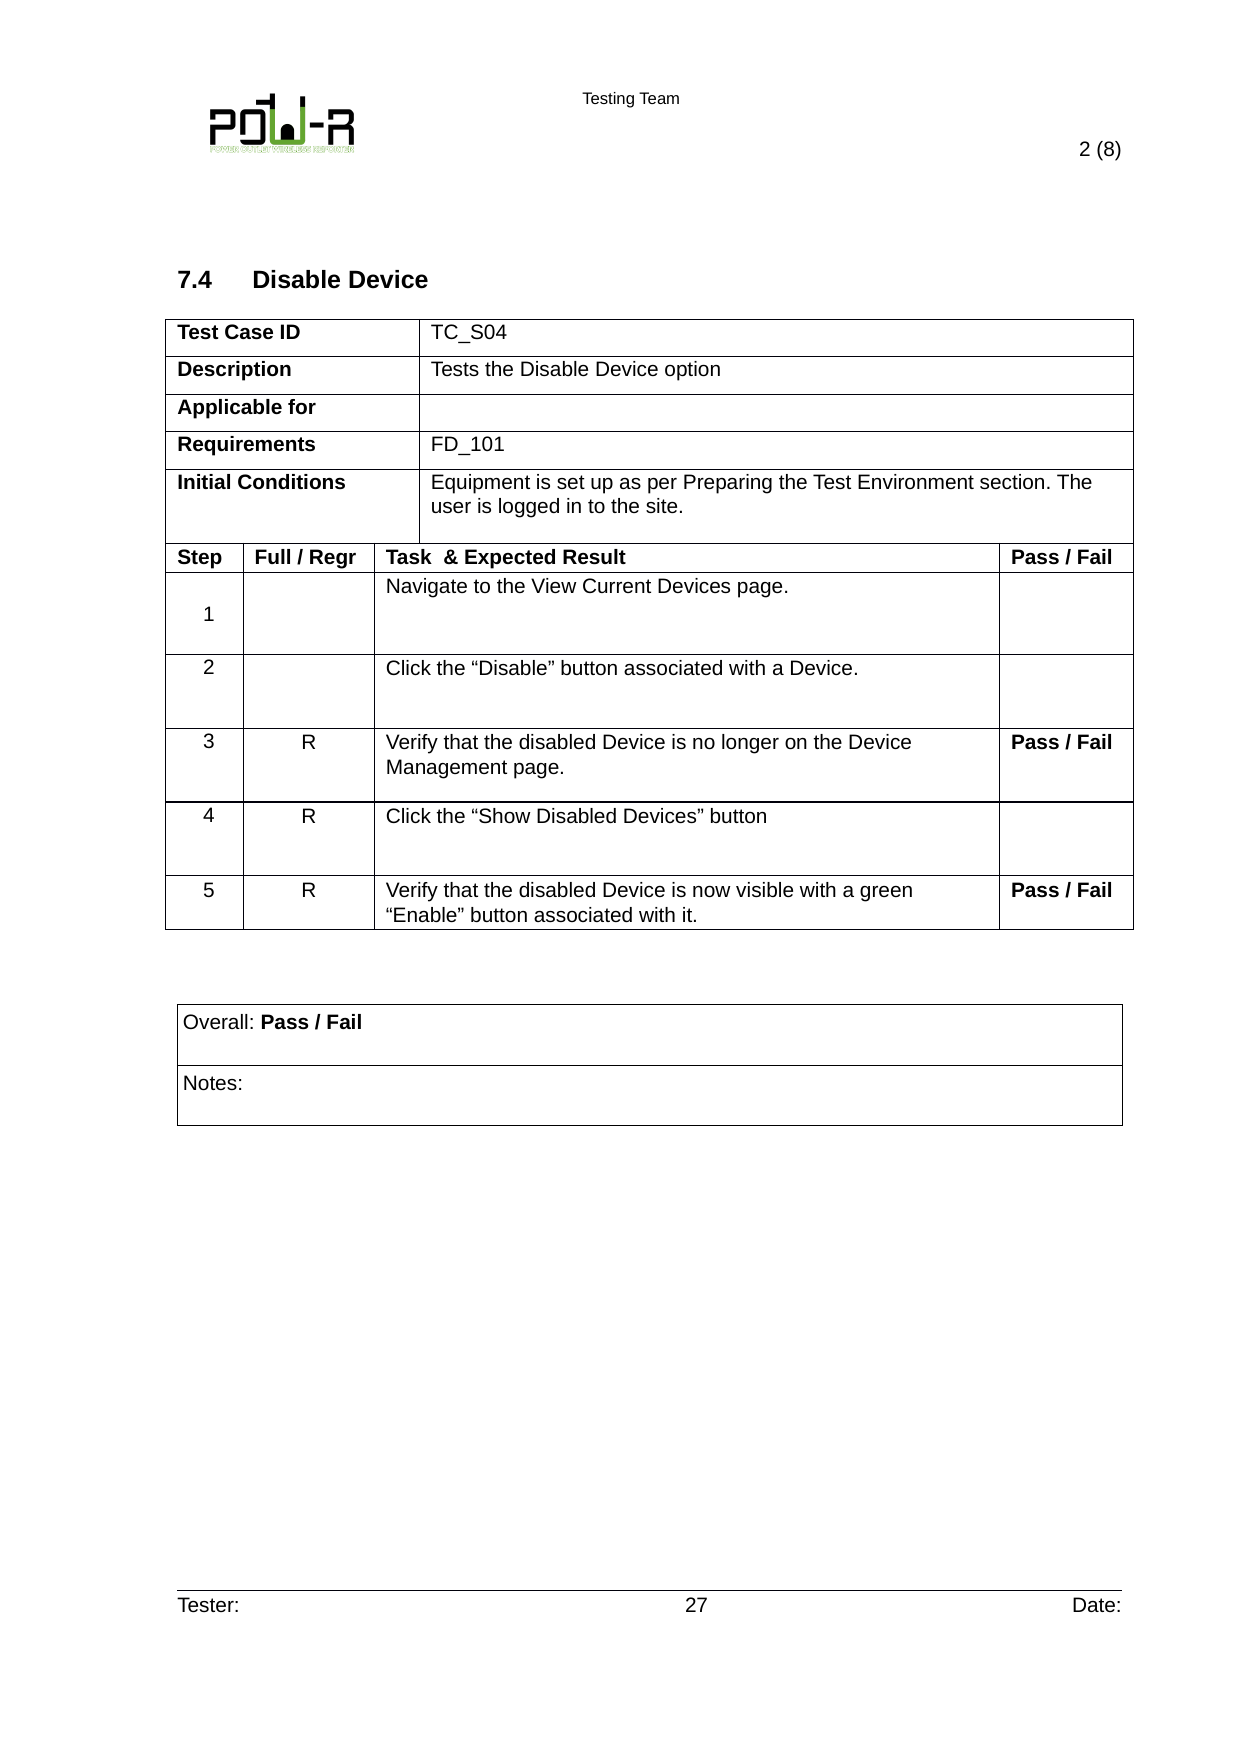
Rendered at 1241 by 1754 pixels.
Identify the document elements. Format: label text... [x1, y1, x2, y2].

table_cell FD_101 [420, 432, 1133, 469]
table_cell [244, 655, 374, 727]
table_cell Click the “Show Disabled Devices” button [375, 803, 999, 875]
table_cell [166, 655, 243, 727]
table_cell Initial Conditions [166, 470, 419, 543]
subtitle Disable Device [177, 265, 1122, 294]
table_cell Task & Expected Result [375, 544, 999, 572]
table_cell [166, 729, 243, 801]
table_cell Pass / Fail [1000, 876, 1133, 929]
table_header Overall: Pass / Fail [178, 1005, 1122, 1065]
table_cell Click the “Disable” button associated with a Device. [375, 655, 999, 727]
table_cell R [244, 729, 374, 801]
table_cell Full / Regr [244, 544, 374, 572]
table_cell Pass / Fail [1000, 729, 1133, 801]
table_header TC_S04 [420, 320, 1133, 356]
table_cell Tests the Disable Device option [420, 357, 1133, 394]
table_cell Pass / Fail [1000, 544, 1133, 572]
table_cell [166, 803, 243, 875]
table_cell [1000, 573, 1133, 653]
table_cell Verify that the disabled Device is no longer on the Device Management page. [375, 729, 999, 801]
table_cell Navigate to the View Current Devices page. [375, 573, 999, 653]
table_cell Applicable for [166, 395, 419, 431]
table_cell Equipment is set up as per Preparing the Test Environment section. The user is logged in to the site. [420, 470, 1133, 543]
table_cell [166, 876, 243, 929]
table_cell Description [166, 357, 419, 394]
table_header Test Case ID [166, 320, 419, 356]
table_cell Requirements [166, 432, 419, 469]
table_cell R [244, 876, 374, 929]
picture [206, 88, 358, 157]
table_cell [166, 573, 243, 653]
table_cell [420, 395, 1133, 431]
table_cell Step [166, 544, 243, 572]
table_cell [1000, 655, 1133, 727]
table_cell [1000, 803, 1133, 875]
table_cell [244, 573, 374, 653]
table_cell R [244, 803, 374, 875]
table_cell Notes: [178, 1066, 1122, 1125]
table_cell Verify that the disabled Device is now visible with a green “Enable” button associated with it. [375, 876, 999, 929]
